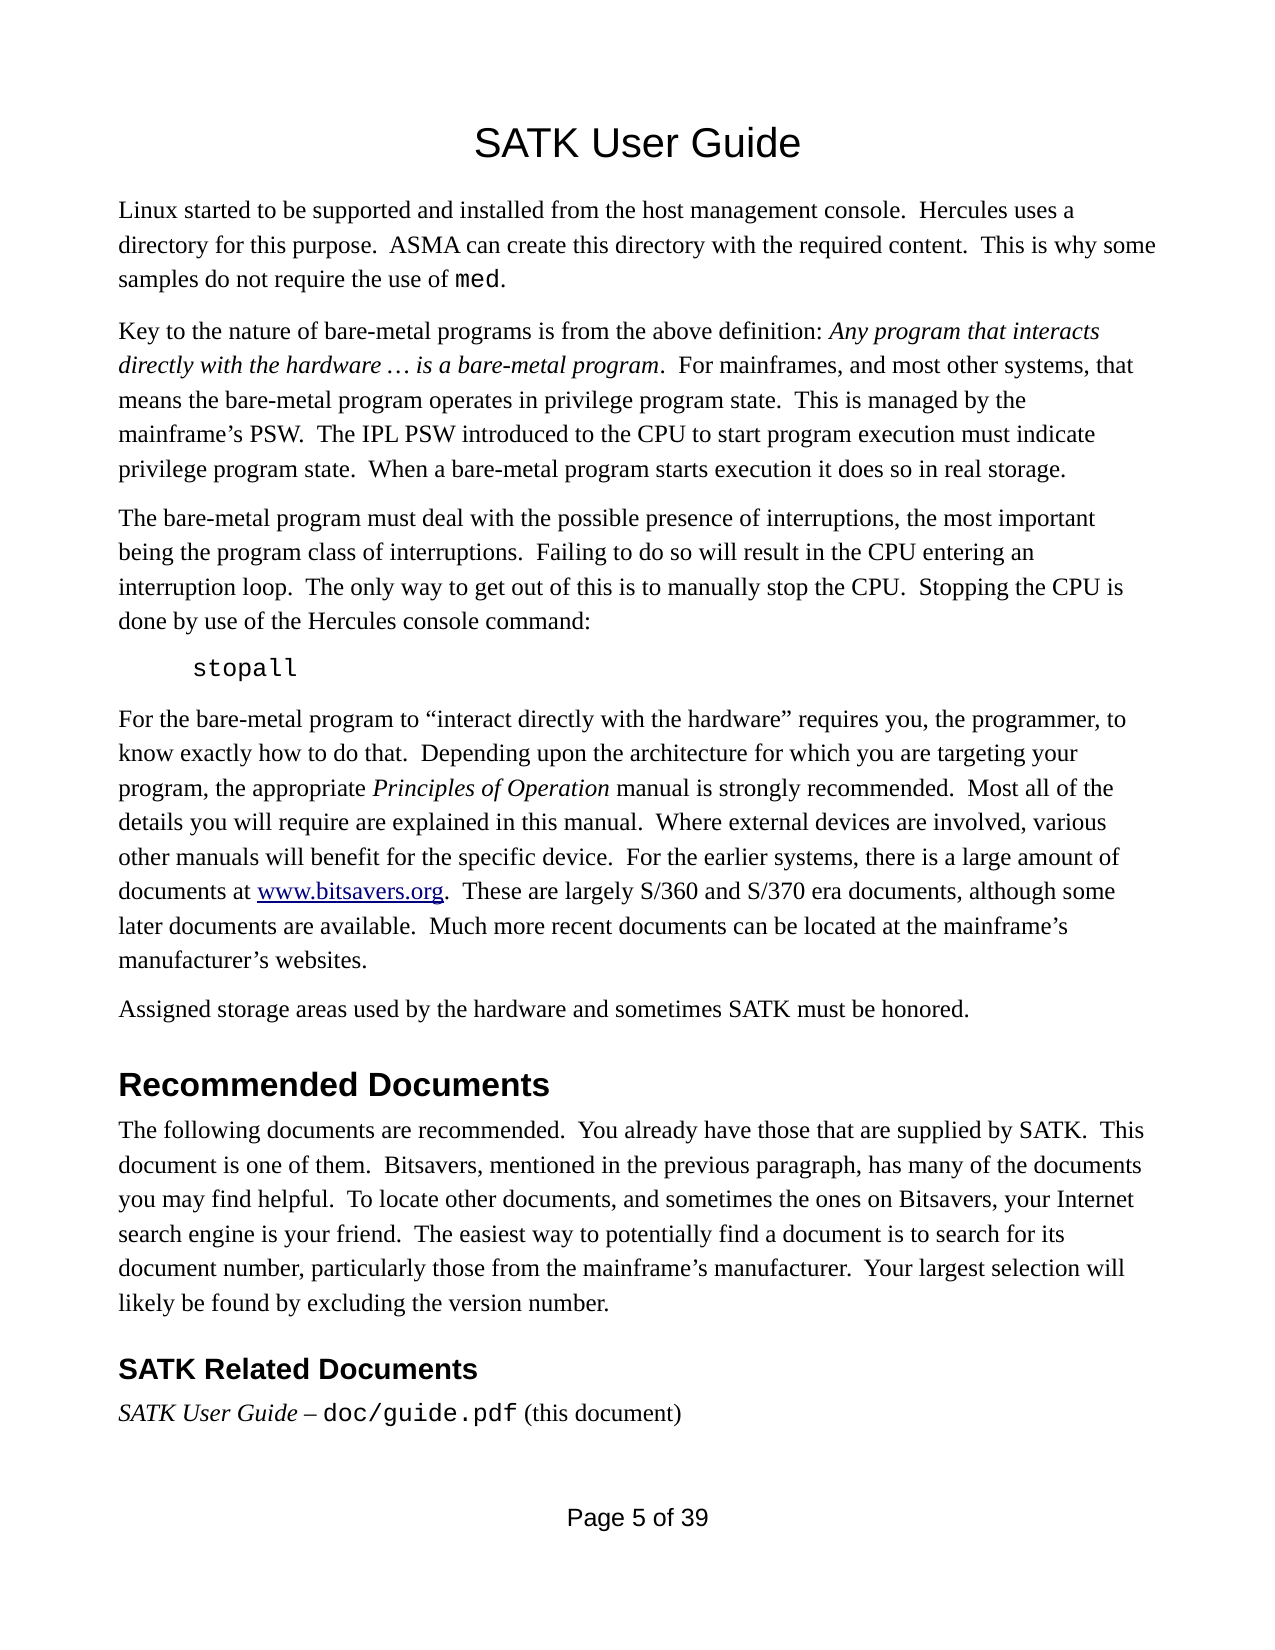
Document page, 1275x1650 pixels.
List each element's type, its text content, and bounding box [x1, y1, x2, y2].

text The bare-metal program must deal with the possible presence of interruptions, the most important being the program class of interruptions. Failing to do so will result in the CPU entering an interruption loop. The only way to get out of this is to manually stop the CPU. Stopping the CPU is done by use of the Hercules console command: [118, 503, 1157, 635]
text SATK User Guide – doc/guide.pdf (this document) [118, 1398, 1157, 1429]
text The following documents are recommended. You already have those that are supplied by SATK. This document is one of them. Bitsavers, mentioned in the previous paragraph, has many of the documents you may find helpful. To locate other documents, and sometimes the ones on Bitsavers, your Internet search engine is your friend. The easiest way to potentially find a document is to search for its document number, particularly those from the mainframe’s manufacturer. Your largest selection will likely be found by excluding the version number. [118, 1116, 1157, 1317]
subtitle Recommended Documents [118, 1064, 1157, 1103]
text Assigned storage areas used by the hardware and sometimes SATK must be honored. [118, 994, 1157, 1023]
text stopall [192, 656, 1157, 684]
subtitle SATK Related Documents [118, 1352, 1157, 1385]
text Key to the nature of bare-metal programs is from the above definition: Any program that interacts directly with the hardware … is a bare-metal program. For mainframes, and most other systems, that means the bare-metal program operates in privilege program state. This is managed by the mainframe’s PSW. The IPL PSW introduced to the CPU to start program execution must indicate privilege program state. When a bare-metal program starts execution it does so in real storage. [118, 316, 1157, 483]
text Linux started to be supported and installed from the host management console. Hercules uses a directory for this purpose. ASMA can create this directory with the required content. This is why some samples do not require the use of med. [118, 196, 1157, 295]
text For the bare-metal program to “interact directly with the hardware” requires you, the programmer, to know exactly how to do that. Depending upon the architecture for which you are targeting your program, the appropriate Principles of Operation manual is strongly recommended. Most all of the details you will require are explained in this manual. Where external devices are involved, various other manuals will benefit for the specific device. For the earlier systems, there is a large amount of documents at www.bitsavers.org. These are largely S/360 and S/370 era documents, although some later documents are available. Much more recent documents can be located at the mainframe’s manufacturer’s websites. [118, 704, 1157, 974]
